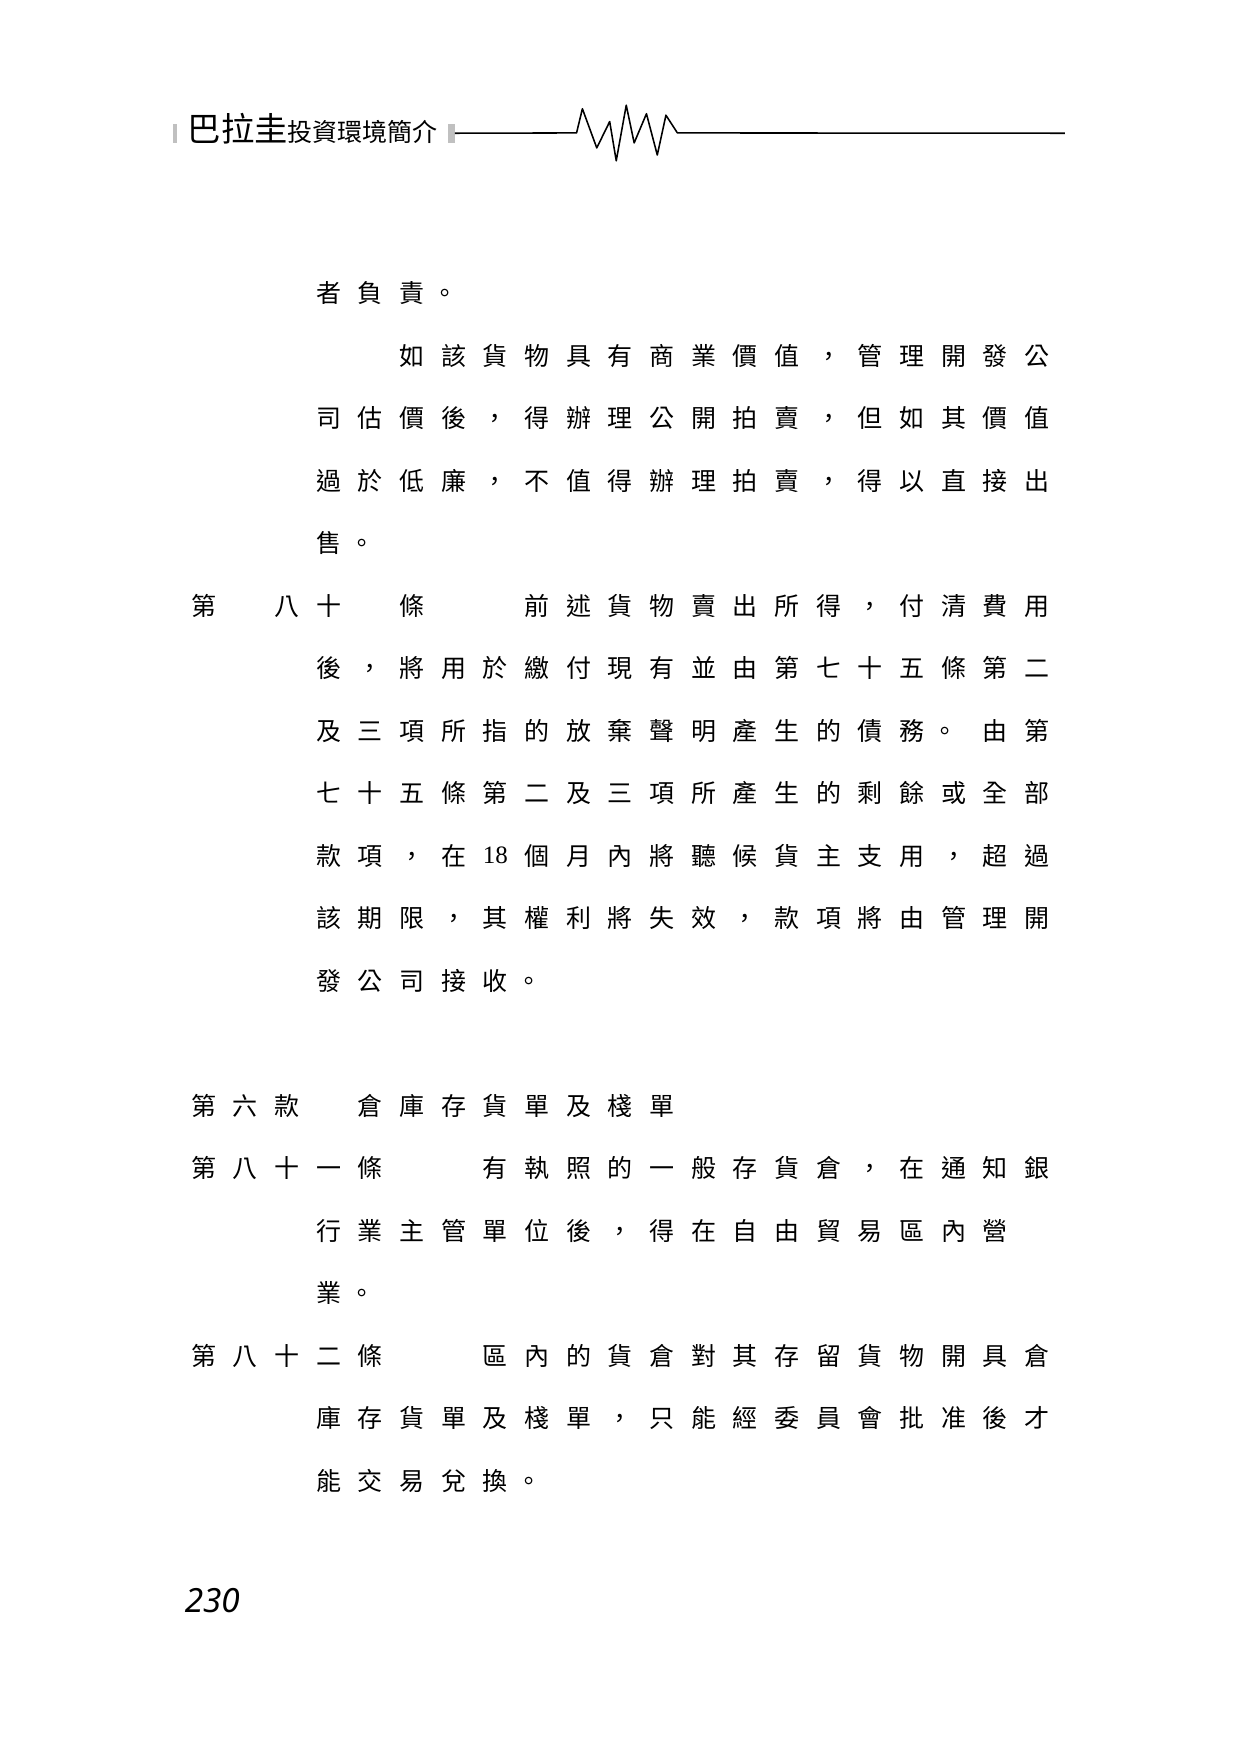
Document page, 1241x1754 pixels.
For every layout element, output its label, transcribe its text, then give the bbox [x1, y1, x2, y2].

text 第八十二條 區內的貨倉對其存留貨物開具倉庫存貨單及棧單，只能經委員會批准後才能交易兌換。 [183, 1313, 1058, 1500]
text 如該貨物具有商業價值，管理開發公司估價後，得辦理公開拍賣，但如其價值過於低廉，不值得辦理拍賣，得以直接出售。 [306, 313, 1058, 563]
text 第六款 倉庫存貨單及棧單 [183, 1063, 1058, 1125]
text 者負責。 [183, 250, 1058, 313]
text 第 八十 條 前述貨物賣出所得，付清費用後，將用於繳付現有並由第七十五條第二及三項所指的放棄聲明產生的債務。由第七十五條第二及三項所產生的剩餘或全部款項，在18個月內將聽候貨主支用，超過該期限，其權利將失效，款項將由管理開發公司接收。 [183, 563, 1058, 1000]
text 第八十一條 有執照的一般存貨倉，在通知銀行業主管單位後，得在自由貿易區內營業。 [183, 1125, 1058, 1313]
